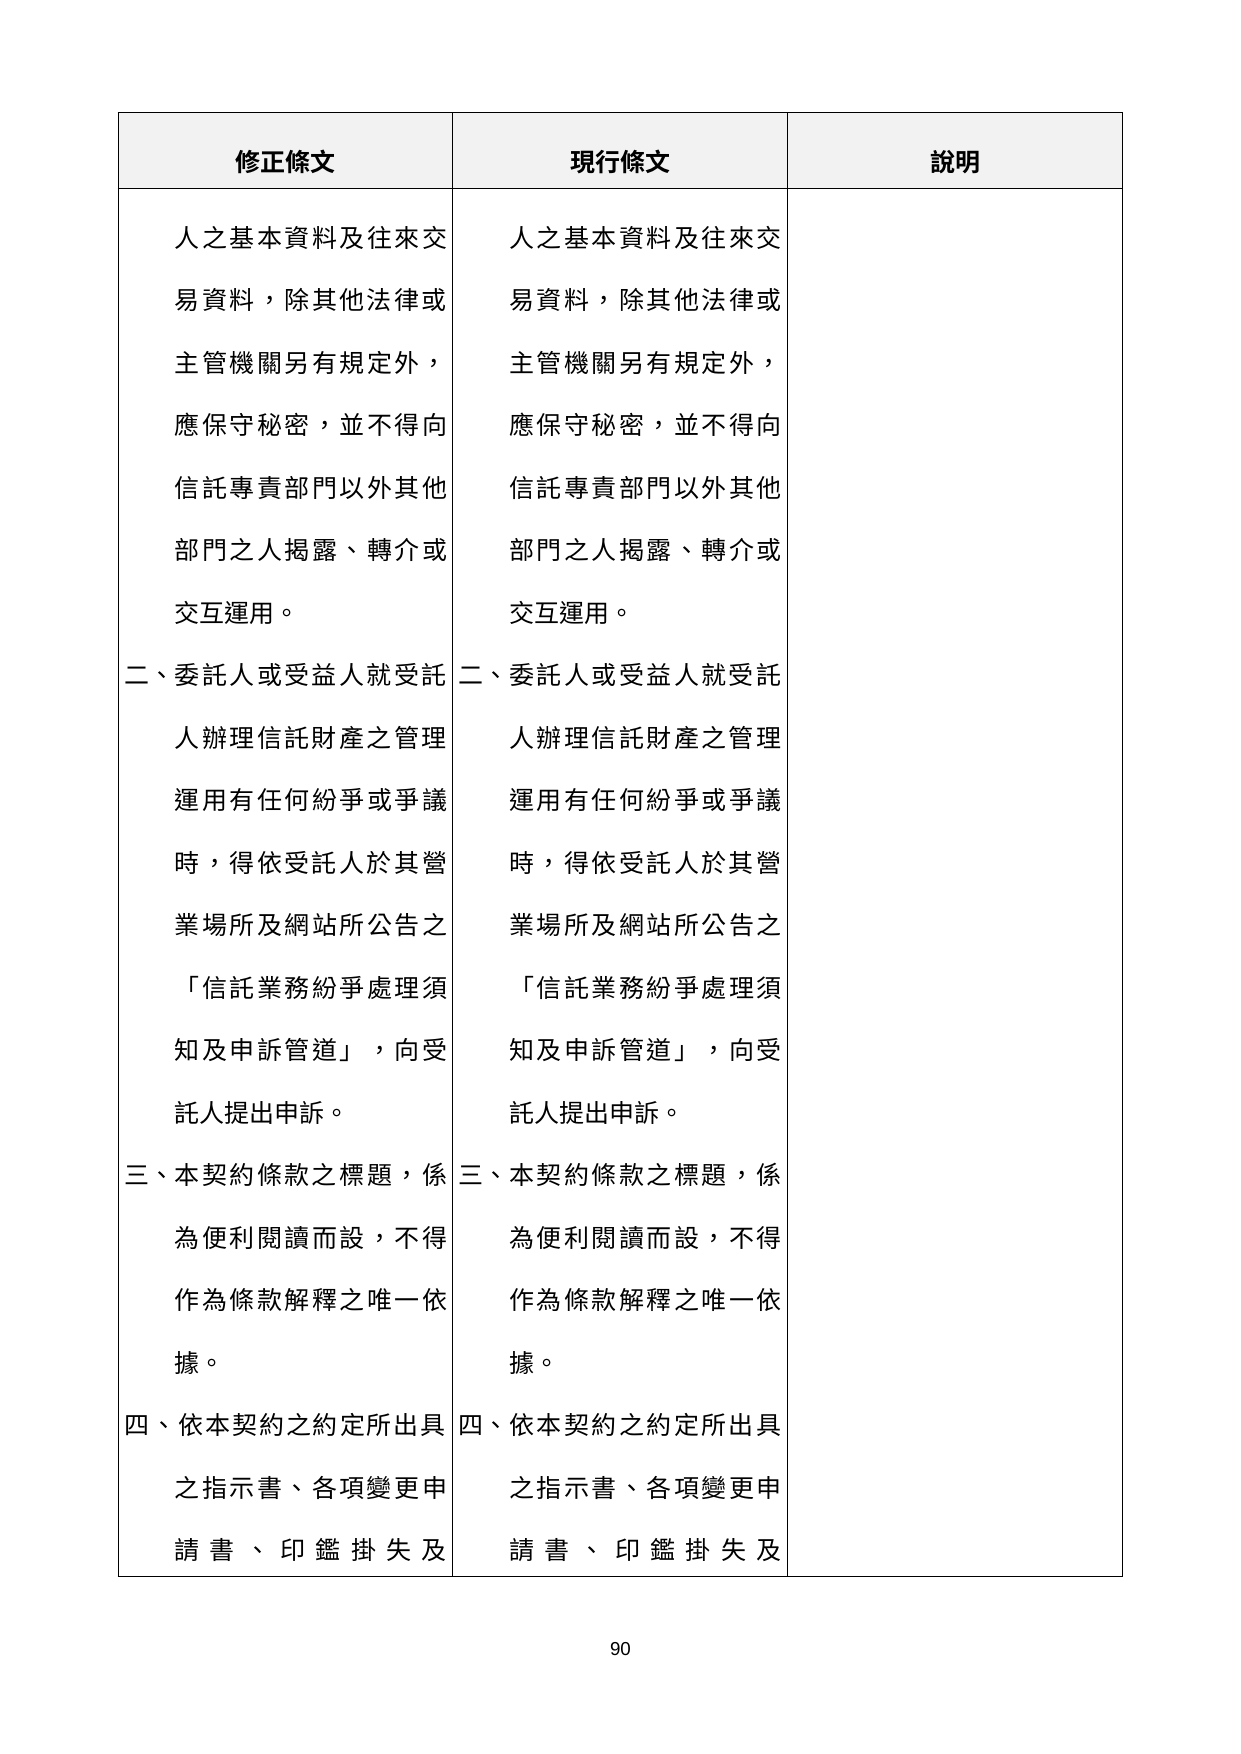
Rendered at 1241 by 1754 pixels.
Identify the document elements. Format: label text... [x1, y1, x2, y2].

table_header 修正條文 [119, 113, 452, 188]
table_cell 人之基本資料及往來交易資料，除其他法律或主管機關另有規定外，應保守秘密，並不得向信託專責部門以外其他部門之人揭露、轉介或交互運用。 二、 委託人或受益人就受託人辦理信託財產之管理運用有任何紛爭或爭議時，得依受託人於其營業場所及網站所公告之「信託業務紛爭處理須知及申訴管道」，向受託人提出申訴。 三、 本契約條款之標題，係為便利閱讀而設，不得作為條款解釋之唯一依據。 四、 依本契約之約定所出具之指示書、各項變更申請書、印鑑掛失及 [453, 189, 787, 1576]
table_cell [788, 189, 1122, 1576]
table_header 現行條文 [453, 113, 787, 188]
table_cell 人之基本資料及往來交易資料，除其他法律或主管機關另有規定外，應保守秘密，並不得向信託專責部門以外其他部門之人揭露、轉介或交互運用。 二、 委託人或受益人就受託人辦理信託財產之管理運用有任何紛爭或爭議時，得依受託人於其營業場所及網站所公告之「信託業務紛爭處理須知及申訴管道」，向受託人提出申訴。 三、 本契約條款之標題，係為便利閱讀而設，不得作為條款解釋之唯一依據。 四、依本契約之約定所出具之指示書、各項變更申請書、印鑑掛失及 [119, 189, 452, 1576]
table_header 說明 [788, 113, 1122, 188]
